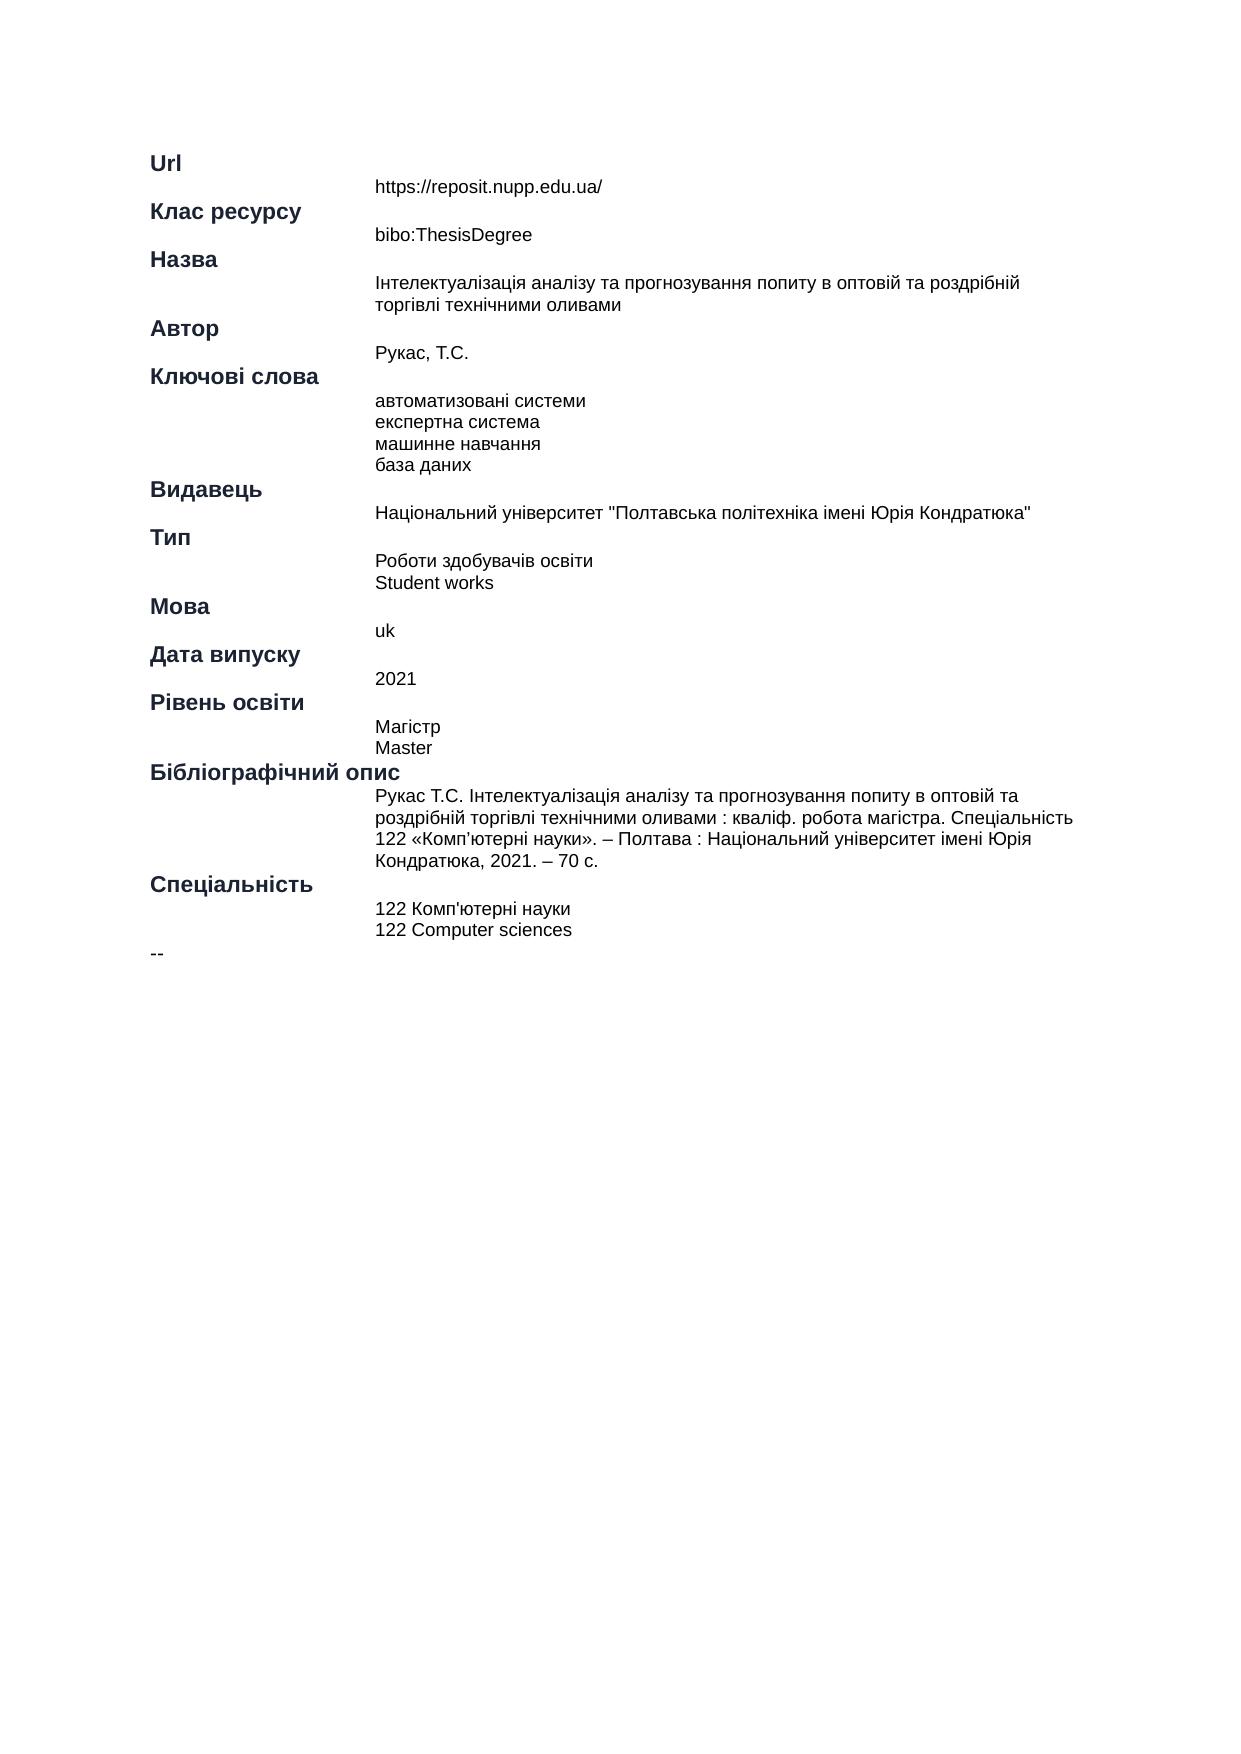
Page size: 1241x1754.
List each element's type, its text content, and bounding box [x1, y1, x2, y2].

text Бібліографічний опис [150, 758, 1090, 785]
text Автор [150, 315, 1090, 342]
text Student works [375, 572, 1090, 593]
text 122 Computer sciences [375, 919, 1090, 941]
text Рукас, Т.С. [375, 342, 1090, 363]
text Master [375, 737, 1090, 758]
text uk [375, 619, 1090, 641]
text Магістр [375, 715, 1090, 737]
text Видавець [150, 476, 1090, 502]
text 2021 [375, 667, 1090, 689]
text експертна система [375, 411, 1090, 433]
text Інтелектуалізація аналізу та прогнозування попиту в оптовій та роздрібній торгівлі технічними оливами [375, 272, 1090, 315]
text -- [150, 941, 1090, 964]
text Рівень освіти [150, 689, 1090, 715]
text машинне навчання [375, 433, 1090, 454]
text Спеціальність [150, 871, 1090, 897]
text автоматизовані системи [375, 389, 1090, 411]
text Мова [150, 593, 1090, 619]
text Національний університет "Полтавська політехніка імені Юрія Кондратюка" [375, 502, 1090, 524]
text https://reposit.nupp.edu.ua/ [375, 176, 1090, 198]
text Клас ресурсу [150, 198, 1090, 224]
text Тип [150, 524, 1090, 550]
text bibo:ThesisDegree [375, 224, 1090, 246]
text Роботи здобувачів освіти [375, 550, 1090, 572]
text Url [150, 150, 1090, 176]
text Дата випуску [150, 641, 1090, 667]
text 122 Комп'ютерні науки [375, 897, 1090, 919]
text Рукас Т.С. Інтелектуалізація аналізу та прогнозування попиту в оптовій та роздрібній торгівлі технічними оливами : кваліф. робота магістра. Спеціальність 122 «Комп’ютерні науки». – Полтава : Національний університет імені Юрія Кондратюка, 2021. – 70 с. [375, 785, 1090, 871]
text Назва [150, 246, 1090, 272]
text база даних [375, 454, 1090, 476]
text Ключові слова [150, 363, 1090, 389]
